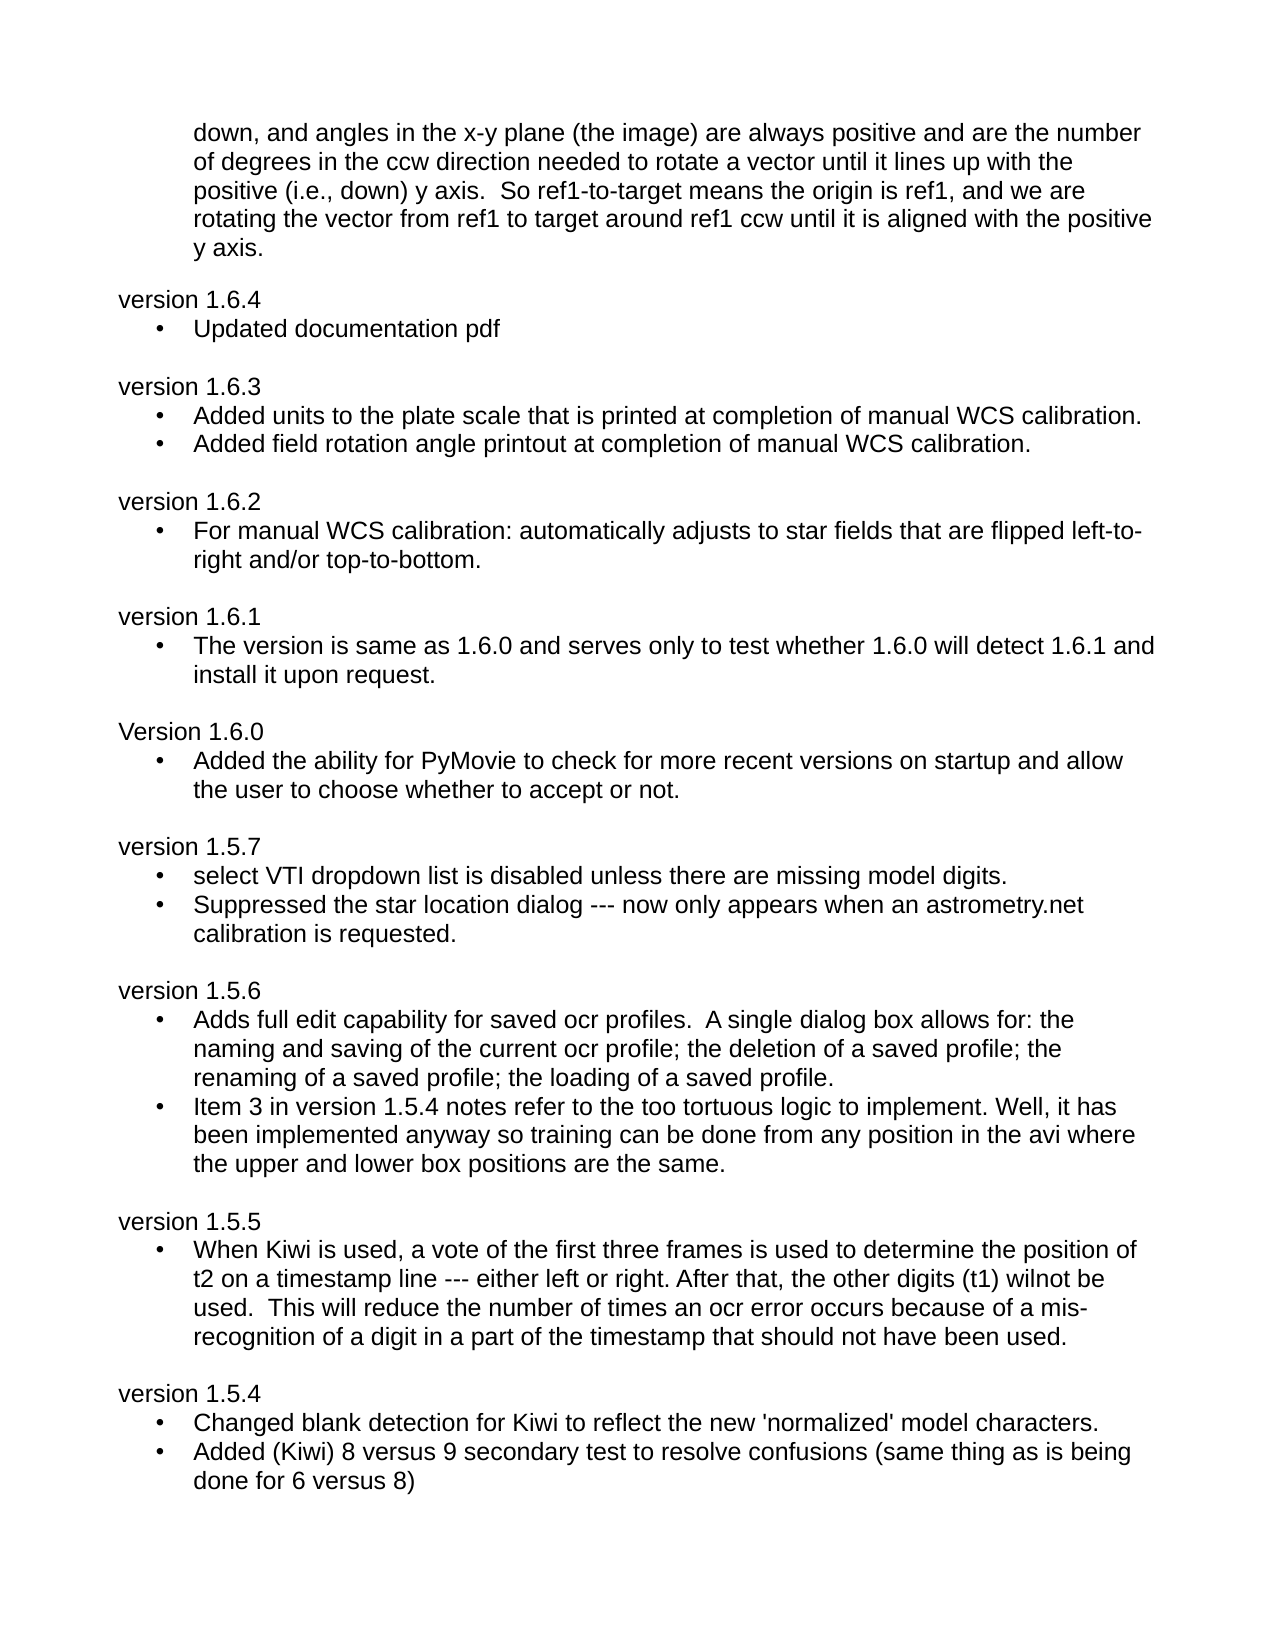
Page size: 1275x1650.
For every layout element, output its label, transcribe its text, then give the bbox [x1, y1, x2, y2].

list Item 3 in version 1.5.4 notes refer to the too tortuous logic to implement. Well, it has been implemented anyway so training can be done from any position in the avi where the upper and lower box positions are the same. [156, 1091, 1157, 1207]
list Added (Kiwi) 8 versus 9 secondary test to resolve confusions (same thing as is being done for 6 versus 8) [156, 1437, 1157, 1494]
list Changed blank detection for Kiwi to reflect the new 'normalized' model characters. [156, 1408, 1157, 1437]
text version 1.6.4 [118, 286, 1157, 314]
text Version 1.6.0 [118, 717, 1157, 746]
list Added the ability for PyMovie to check for more recent versions on startup and allow the user to choose whether to accept or not. [156, 746, 1157, 832]
text version 1.5.4 [118, 1379, 1157, 1408]
text version 1.6.2 [118, 487, 1157, 516]
text version 1.5.7 [118, 832, 1157, 861]
list down, and angles in the x-y plane (the image) are always positive and are the number of degrees in the ccw direction needed to rotate a vector until it lines up with the positive (i.e., down) y axis. So ref1-to-target means the origin is ref1, and we are rotating the vector from ref1 to target around ref1 ccw until it is aligned with the positive y axis. [156, 118, 1157, 286]
text version 1.6.3 [118, 372, 1157, 401]
list Added units to the plate scale that is printed at completion of manual WCS calibration. [156, 401, 1157, 429]
list Updated documentation pdf [156, 314, 1157, 372]
list select VTI dropdown list is disabled unless there are missing model digits. [156, 861, 1157, 890]
list Suppressed the star location dialog --- now only appears when an astrometry.net calibration is requested. [156, 890, 1157, 976]
list The version is same as 1.6.0 and serves only to test whether 1.6.0 will detect 1.6.1 and install it upon request. [156, 631, 1157, 717]
text version 1.5.5 [118, 1207, 1157, 1235]
text version 1.5.6 [118, 976, 1157, 1005]
list Added field rotation angle printout at completion of manual WCS calibration. [156, 429, 1157, 487]
list For manual WCS calibration: automatically adjusts to star fields that are flipped left-to-right and/or top-to-bottom. [156, 516, 1157, 602]
text version 1.6.1 [118, 602, 1157, 631]
list When Kiwi is used, a vote of the first three frames is used to determine the position of t2 on a timestamp line --- either left or right. After that, the other digits (t1) wilnot be used. This will reduce the number of times an ocr error occurs because of a mis-recognition of a digit in a part of the timestamp that should not have been used. [156, 1235, 1157, 1379]
list Adds full edit capability for saved ocr profiles. A single dialog box allows for: the naming and saving of the current ocr profile; the deletion of a saved profile; the renaming of a saved profile; the loading of a saved profile. [156, 1005, 1157, 1091]
